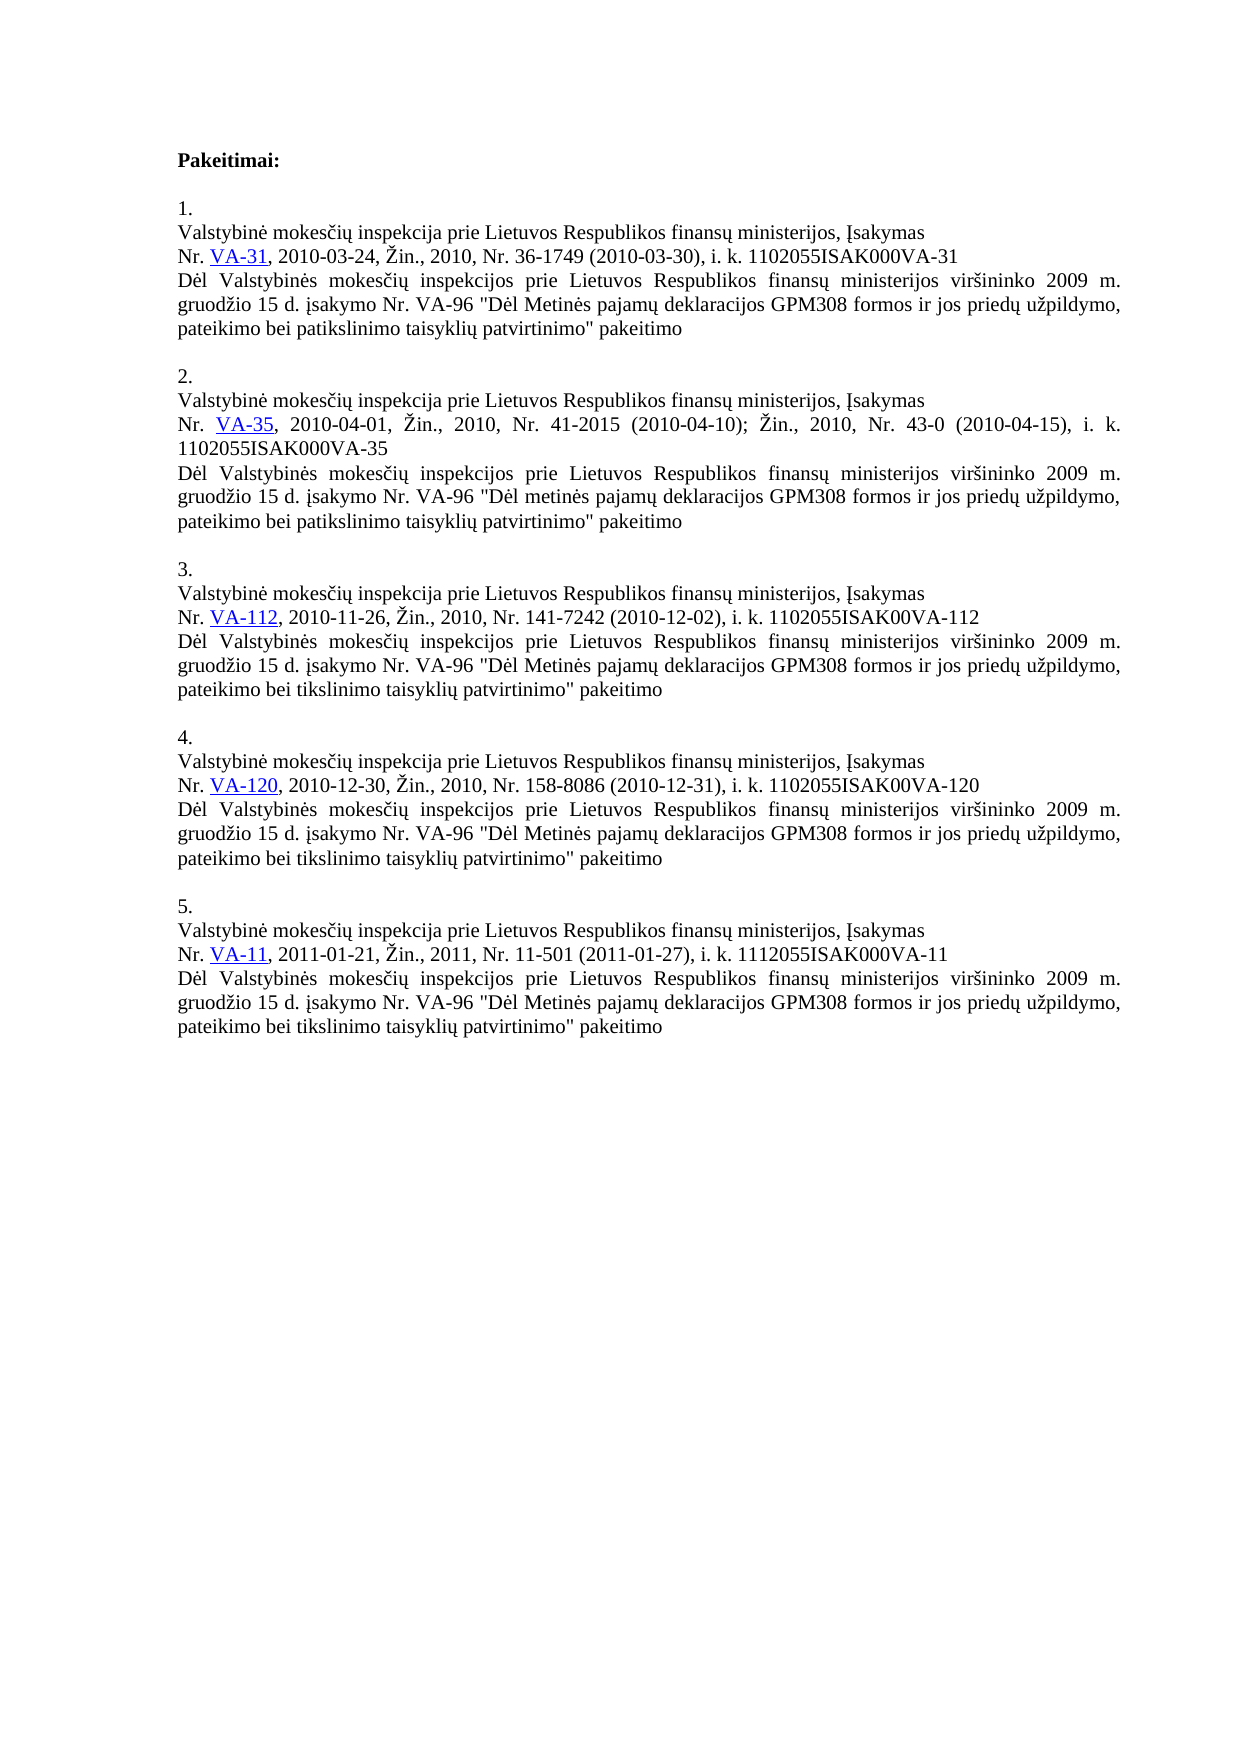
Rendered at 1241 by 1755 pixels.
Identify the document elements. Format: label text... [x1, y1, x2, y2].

text Valstybinė mokesčių inspekcija prie Lietuvos Respublikos finansų ministerijos, Įsakymas [177, 581, 1122, 605]
text Nr. VA-31, 2010-03-24, Žin., 2010, Nr. 36-1749 (2010-03-30), i. k. 1102055ISAK000VA-31 [177, 244, 1122, 268]
text Nr. VA-35, 2010-04-01, Žin., 2010, Nr. 41-2015 (2010-04-10); Žin., 2010, Nr. 43-0 (2010-04-15), i. k. 1102055ISAK000VA-35 [177, 412, 1122, 460]
text Dėl Valstybinės mokesčių inspekcijos prie Lietuvos Respublikos finansų ministerijos viršininko 2009 m. gruodžio 15 d. įsakymo Nr. VA-96 "Dėl Metinės pajamų deklaracijos GPM308 formos ir jos priedų užpildymo, pateikimo bei patikslinimo taisyklių patvirtinimo" pakeitimo [177, 268, 1122, 340]
text 5. [177, 893, 1122, 918]
text 4. [177, 725, 1122, 749]
text Nr. VA-11, 2011-01-21, Žin., 2011, Nr. 11-501 (2011-01-27), i. k. 1112055ISAK000VA-11 [177, 942, 1122, 966]
text 1. [177, 196, 1122, 220]
text Dėl Valstybinės mokesčių inspekcijos prie Lietuvos Respublikos finansų ministerijos viršininko 2009 m. gruodžio 15 d. įsakymo Nr. VA-96 "Dėl metinės pajamų deklaracijos GPM308 formos ir jos priedų užpildymo, pateikimo bei patikslinimo taisyklių patvirtinimo" pakeitimo [177, 460, 1122, 533]
text 2. [177, 364, 1122, 388]
text Valstybinė mokesčių inspekcija prie Lietuvos Respublikos finansų ministerijos, Įsakymas [177, 388, 1122, 412]
text Dėl Valstybinės mokesčių inspekcijos prie Lietuvos Respublikos finansų ministerijos viršininko 2009 m. gruodžio 15 d. įsakymo Nr. VA-96 "Dėl Metinės pajamų deklaracijos GPM308 formos ir jos priedų užpildymo, pateikimo bei tikslinimo taisyklių patvirtinimo" pakeitimo [177, 797, 1122, 869]
text Dėl Valstybinės mokesčių inspekcijos prie Lietuvos Respublikos finansų ministerijos viršininko 2009 m. gruodžio 15 d. įsakymo Nr. VA-96 "Dėl Metinės pajamų deklaracijos GPM308 formos ir jos priedų užpildymo, pateikimo bei tikslinimo taisyklių patvirtinimo" pakeitimo [177, 629, 1122, 701]
text Valstybinė mokesčių inspekcija prie Lietuvos Respublikos finansų ministerijos, Įsakymas [177, 220, 1122, 244]
text Nr. VA-112, 2010-11-26, Žin., 2010, Nr. 141-7242 (2010-12-02), i. k. 1102055ISAK00VA-112 [177, 605, 1122, 629]
text 3. [177, 557, 1122, 581]
text Nr. VA-120, 2010-12-30, Žin., 2010, Nr. 158-8086 (2010-12-31), i. k. 1102055ISAK00VA-120 [177, 773, 1122, 797]
text Pakeitimai: [177, 148, 1122, 172]
text Dėl Valstybinės mokesčių inspekcijos prie Lietuvos Respublikos finansų ministerijos viršininko 2009 m. gruodžio 15 d. įsakymo Nr. VA-96 "Dėl Metinės pajamų deklaracijos GPM308 formos ir jos priedų užpildymo, pateikimo bei tikslinimo taisyklių patvirtinimo" pakeitimo [177, 966, 1122, 1038]
text Valstybinė mokesčių inspekcija prie Lietuvos Respublikos finansų ministerijos, Įsakymas [177, 918, 1122, 942]
text Valstybinė mokesčių inspekcija prie Lietuvos Respublikos finansų ministerijos, Įsakymas [177, 749, 1122, 773]
